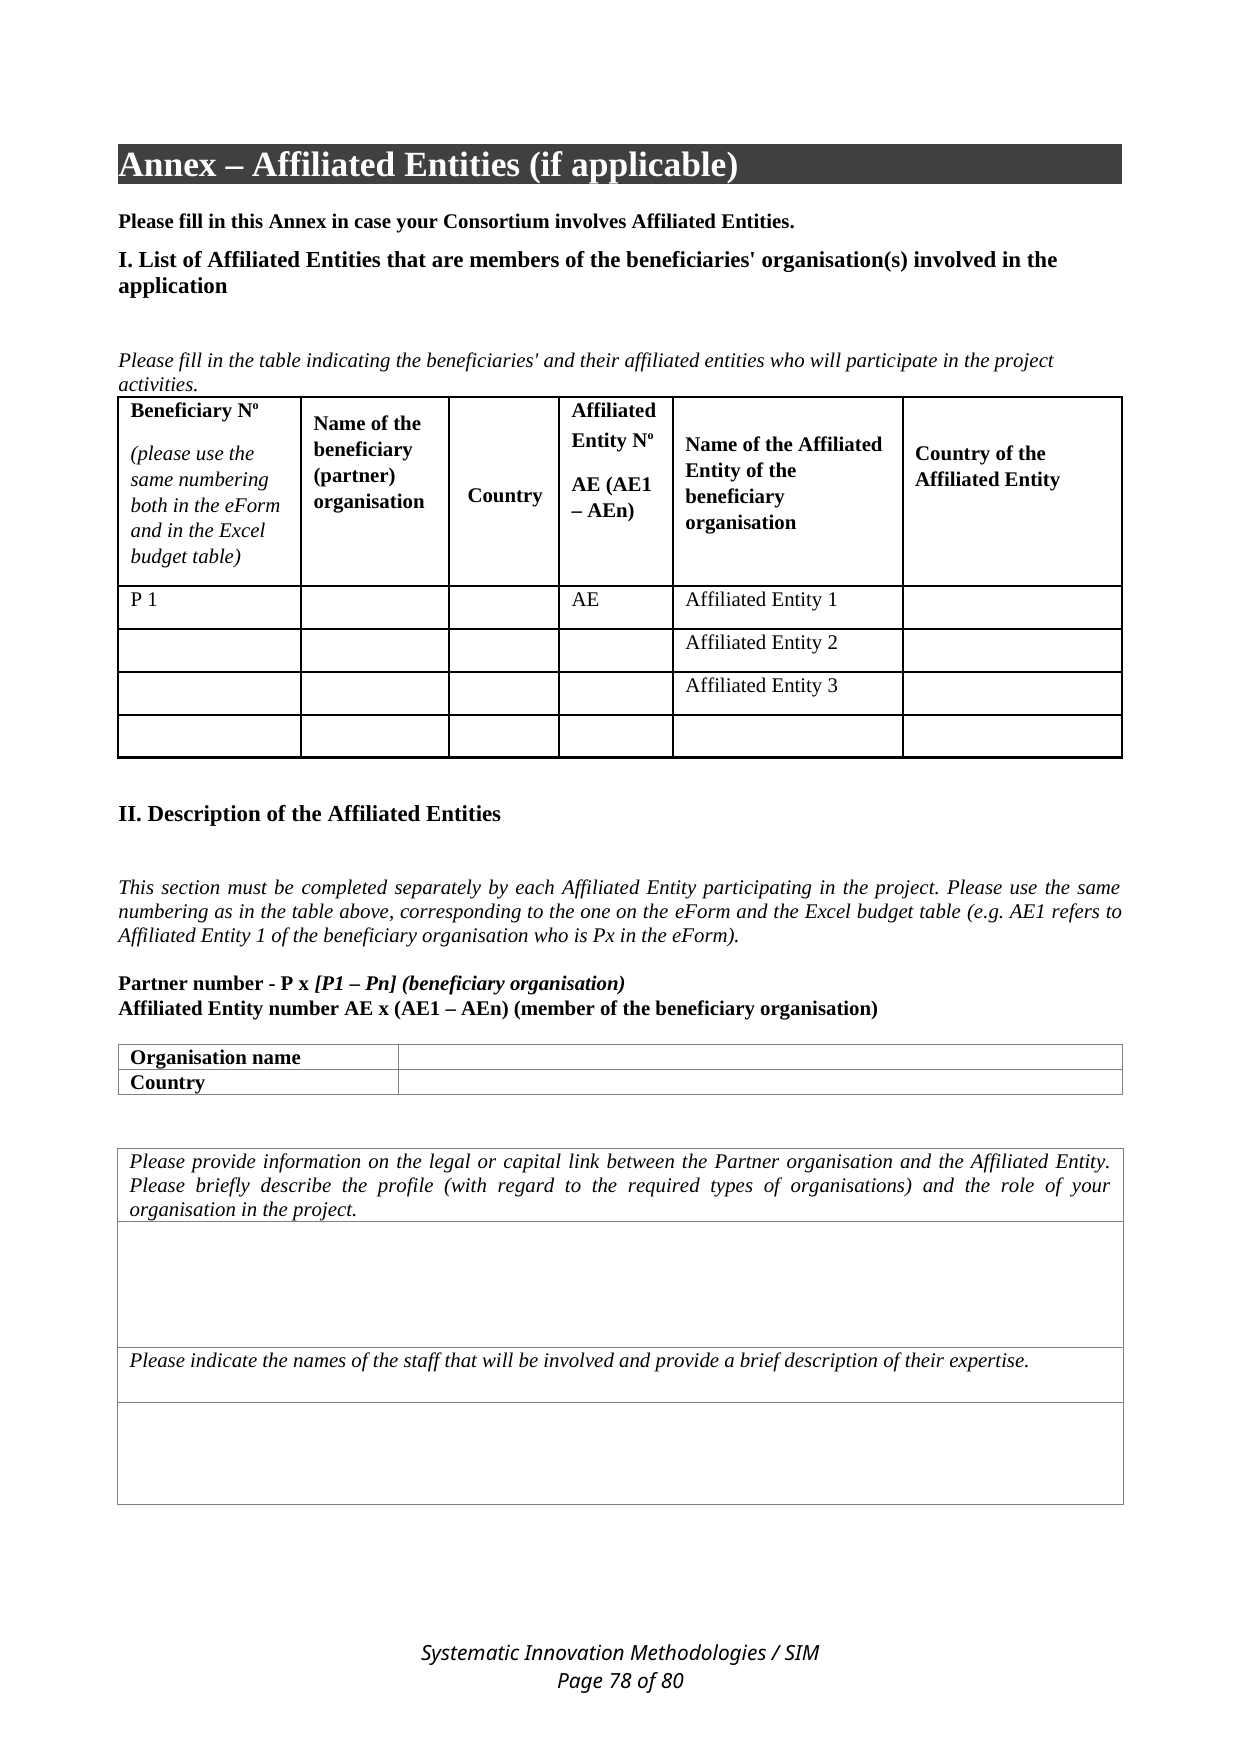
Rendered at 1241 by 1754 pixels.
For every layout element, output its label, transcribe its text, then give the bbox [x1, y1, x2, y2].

subtitle Annex – Affiliated Entities (if applicable) [118, 144, 1122, 184]
table_cell [450, 716, 558, 756]
table_cell [302, 587, 448, 628]
table_cell Affiliated Entity 2 [674, 630, 902, 671]
table_cell [302, 673, 448, 713]
table_header Name of the Affiliated Entity of the beneficiary organisation [674, 398, 902, 585]
table_cell [904, 630, 1121, 671]
table_cell [119, 630, 300, 671]
table_header Country of the Affiliated Entity [904, 398, 1121, 585]
table_header [399, 1045, 1122, 1069]
table_cell Please indicate the names of the staff that will be involved and provide a brief description of their expertise. [118, 1348, 1123, 1402]
table_cell [118, 1403, 1123, 1504]
table_header Affiliated Entity No AE (AE1 – AEn) [560, 398, 672, 585]
text Please fill in this Annex in case your Consortium involves Affiliated Entities. [118, 209, 1122, 233]
table_cell [904, 587, 1121, 628]
table_cell [119, 673, 300, 713]
table_cell P 1 [119, 587, 300, 628]
table_cell [674, 716, 902, 756]
table_cell [904, 716, 1121, 756]
text II. Description of the Affiliated Entities [118, 800, 1122, 826]
text Partner number - P x [P1 – Pn] (beneficiary organisation) [118, 971, 1122, 995]
table_header Beneficiary No (please use the same numbering both in the eForm and in the Excel budget table) [119, 398, 300, 585]
table_header Name of the beneficiary (partner) organisation [302, 398, 448, 585]
table_cell [450, 587, 558, 628]
table_cell [560, 673, 672, 713]
table_cell [904, 673, 1121, 713]
text This section must be completed separately by each Affiliated Entity participating in the project. Please use the same numbering as in the table above, corresponding to the one on the eForm and the Excel budget table (e.g. AE1 refers to Affiliated Entity 1 of the beneficiary organisation who is Px in the eForm). [118, 875, 1122, 947]
table_cell Affiliated Entity 1 [674, 587, 902, 628]
text I. List of Affiliated Entities that are members of the beneficiaries' organisation(s) involved in the application [118, 246, 1122, 299]
table_cell [399, 1070, 1122, 1094]
table_cell Affiliated Entity 3 [674, 673, 902, 713]
table_cell [302, 630, 448, 671]
table_header Organisation name [119, 1045, 398, 1069]
text Please fill in the table indicating the beneficiaries' and their affiliated entities who will participate in the project activities. [118, 348, 1122, 396]
table_cell [118, 1222, 1123, 1347]
text Affiliated Entity number AE x (AE1 – AEn) (member of the beneficiary organisation) [118, 995, 1122, 1019]
table_cell [450, 673, 558, 713]
table_cell Country [119, 1070, 398, 1094]
table_cell [560, 630, 672, 671]
table_cell [560, 716, 672, 756]
table_cell [302, 716, 448, 756]
table_cell [450, 630, 558, 671]
table_cell AE [560, 587, 672, 628]
table_header Country [450, 398, 558, 585]
table_header Please provide information on the legal or capital link between the Partner organisation and the Affiliated Entity. Please briefly describe the profile (with regard to the required types of organisations) and the role of your organisation in the project. [118, 1149, 1123, 1221]
table_cell [119, 716, 300, 756]
